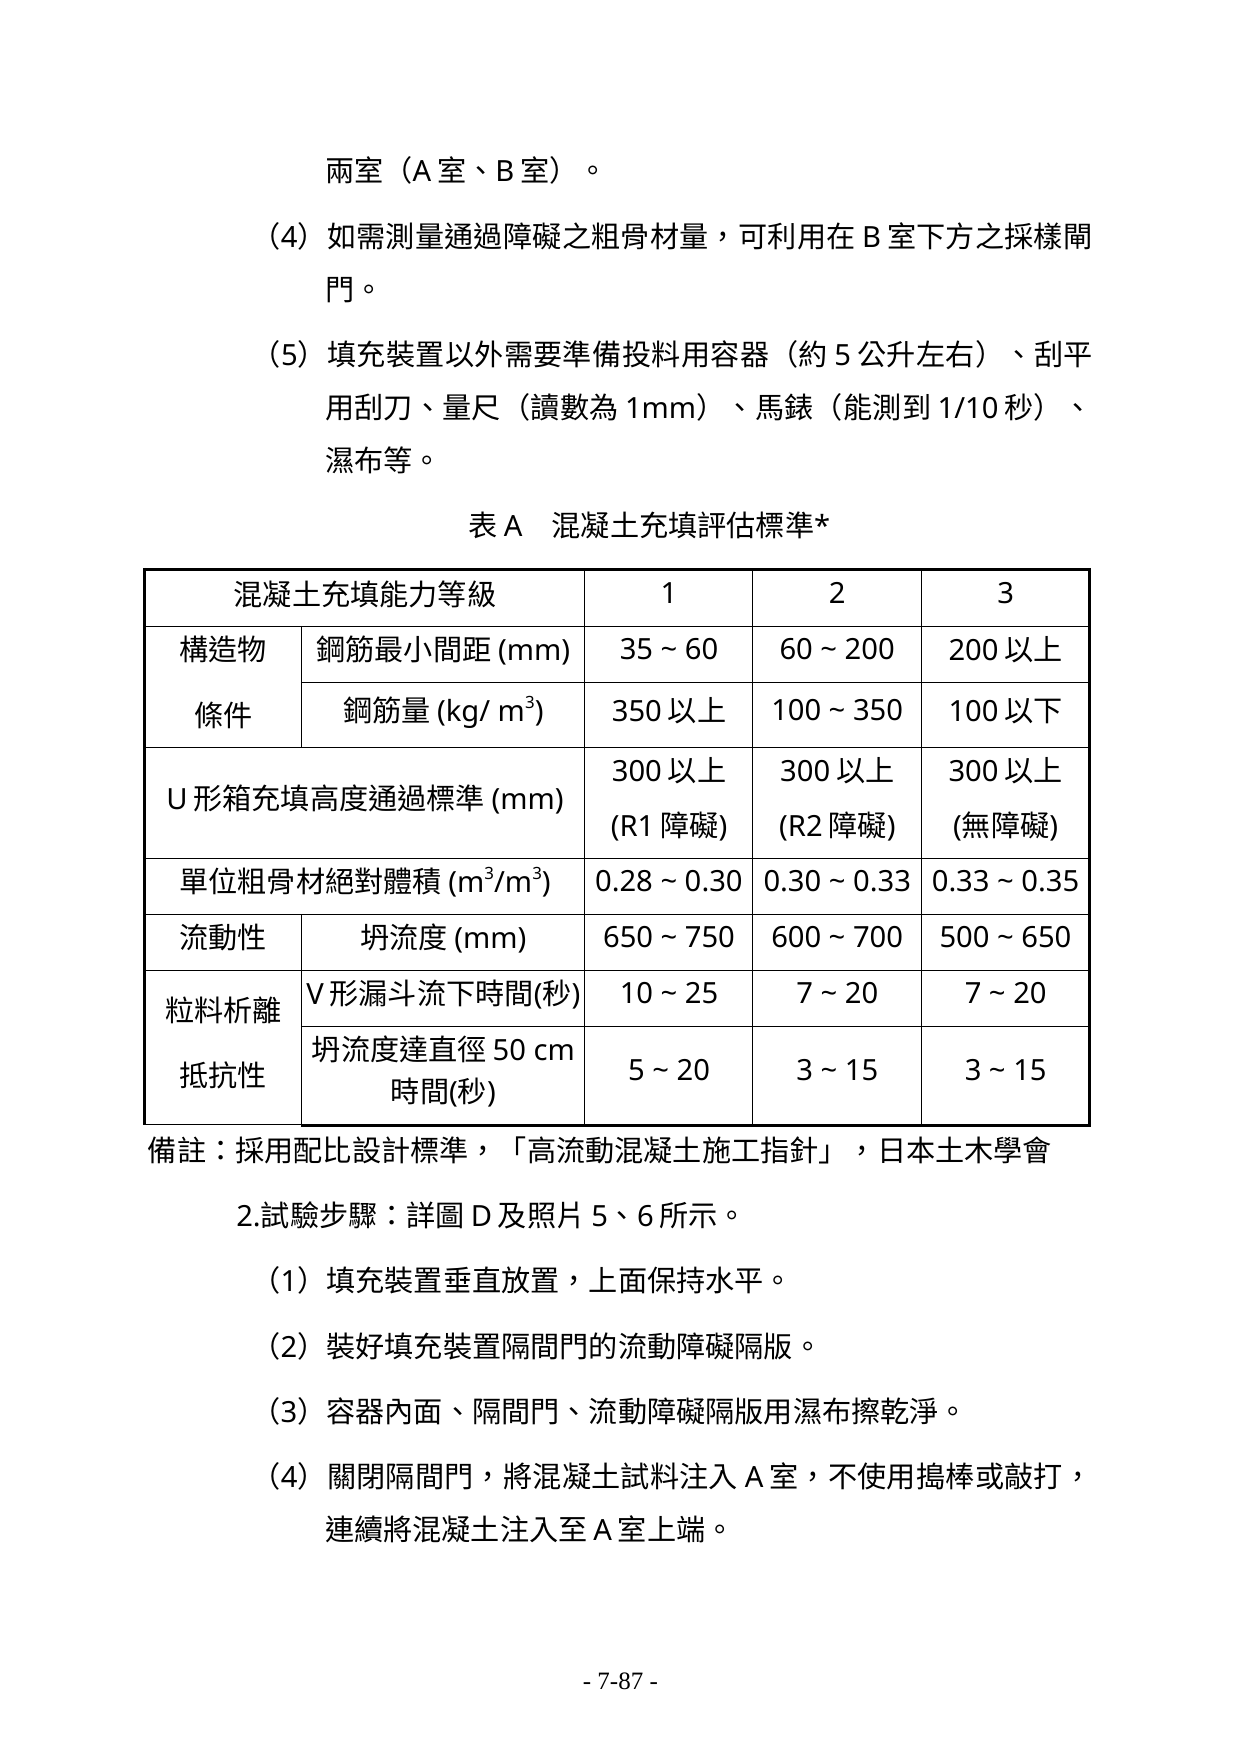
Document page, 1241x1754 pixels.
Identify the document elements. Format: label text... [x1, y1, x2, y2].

table_cell 500 ~ 650 [922, 915, 1088, 970]
text 表A 混凝土充填評估標準* [148, 502, 1092, 545]
table_cell 650 ~ 750 [585, 915, 752, 970]
table_cell 0.28 ~ 0.30 [585, 859, 752, 914]
table_cell 構造物 條件 [146, 627, 301, 747]
table_cell V形漏斗流下時間(秒) [302, 971, 584, 1026]
table_cell 200以上 [922, 627, 1088, 682]
table_cell 350以上 [585, 683, 752, 747]
table_cell 600 ~ 700 [753, 915, 921, 970]
table_cell 坍流度 (mm) [302, 915, 584, 970]
table_cell 300以上 (R2障礙) [753, 748, 921, 858]
text 備註：採用配比設計標準，「高流動混凝土施工指針」，日本土木學會 [148, 1127, 1092, 1169]
table_cell 60 ~ 200 [753, 627, 921, 682]
table_cell 粒料析離 抵抗性 [146, 971, 301, 1124]
text （3）容器內面、隔間門、流動障礙隔版用濕布擦乾淨。 [251, 1389, 1092, 1431]
table_cell 35 ~ 60 [585, 627, 752, 682]
table_cell 0.30 ~ 0.33 [753, 859, 921, 914]
table_cell 300以上 (無障礙) [922, 748, 1088, 858]
table_cell 單位粗骨材絕對體積 (m3/m3) [146, 859, 584, 914]
table_cell 100以下 [922, 683, 1088, 747]
table_header 2 [753, 571, 921, 626]
text （5）填充裝置以外需要準備投料用容器（約5公升左右）、刮平用刮刀、量尺（讀數為1mm）、馬錶（能測到1/10秒）、濕布等。 [251, 331, 1092, 479]
table_cell 0.33 ~ 0.35 [922, 859, 1088, 914]
table_cell 100 ~ 350 [753, 683, 921, 747]
table_header 3 [922, 571, 1088, 626]
table_cell 流動性 [146, 915, 301, 970]
table_header 混凝土充填能力等級 [146, 571, 584, 626]
text （1）填充裝置垂直放置，上面保持水平。 [251, 1258, 1092, 1300]
table_cell 鋼筋量 (kg/ m3) [302, 683, 584, 747]
table_cell 3 ~ 15 [753, 1027, 921, 1124]
text （4）關閉隔間門，將混凝土試料注入A室，不使用搗棒或敲打，連續將混凝土注入至A室上端。 [251, 1454, 1092, 1549]
text 兩室（A室、B室）。 [251, 148, 1092, 190]
table_cell U形箱充填高度通過標準 (mm) [146, 748, 584, 858]
table_cell 10 ~ 25 [585, 971, 752, 1026]
table_header 1 [585, 571, 752, 626]
text （4）如需測量通過障礙之粗骨材量，可利用在B室下方之採樣閘門。 [251, 213, 1092, 308]
table_cell 5 ~ 20 [585, 1027, 752, 1124]
table_cell 7 ~ 20 [922, 971, 1088, 1026]
table_cell 300以上 (R1障礙) [585, 748, 752, 858]
table_cell 7 ~ 20 [753, 971, 921, 1026]
table_cell 3 ~ 15 [922, 1027, 1088, 1124]
text （2）裝好填充裝置隔間門的流動障礙隔版。 [251, 1323, 1092, 1366]
table_cell 坍流度達直徑50 cm時間(秒) [302, 1027, 584, 1124]
text 2.試驗步驟：詳圖D及照片5、6所示。 [148, 1192, 1092, 1235]
table_cell 鋼筋最小間距 (mm) [302, 627, 584, 682]
